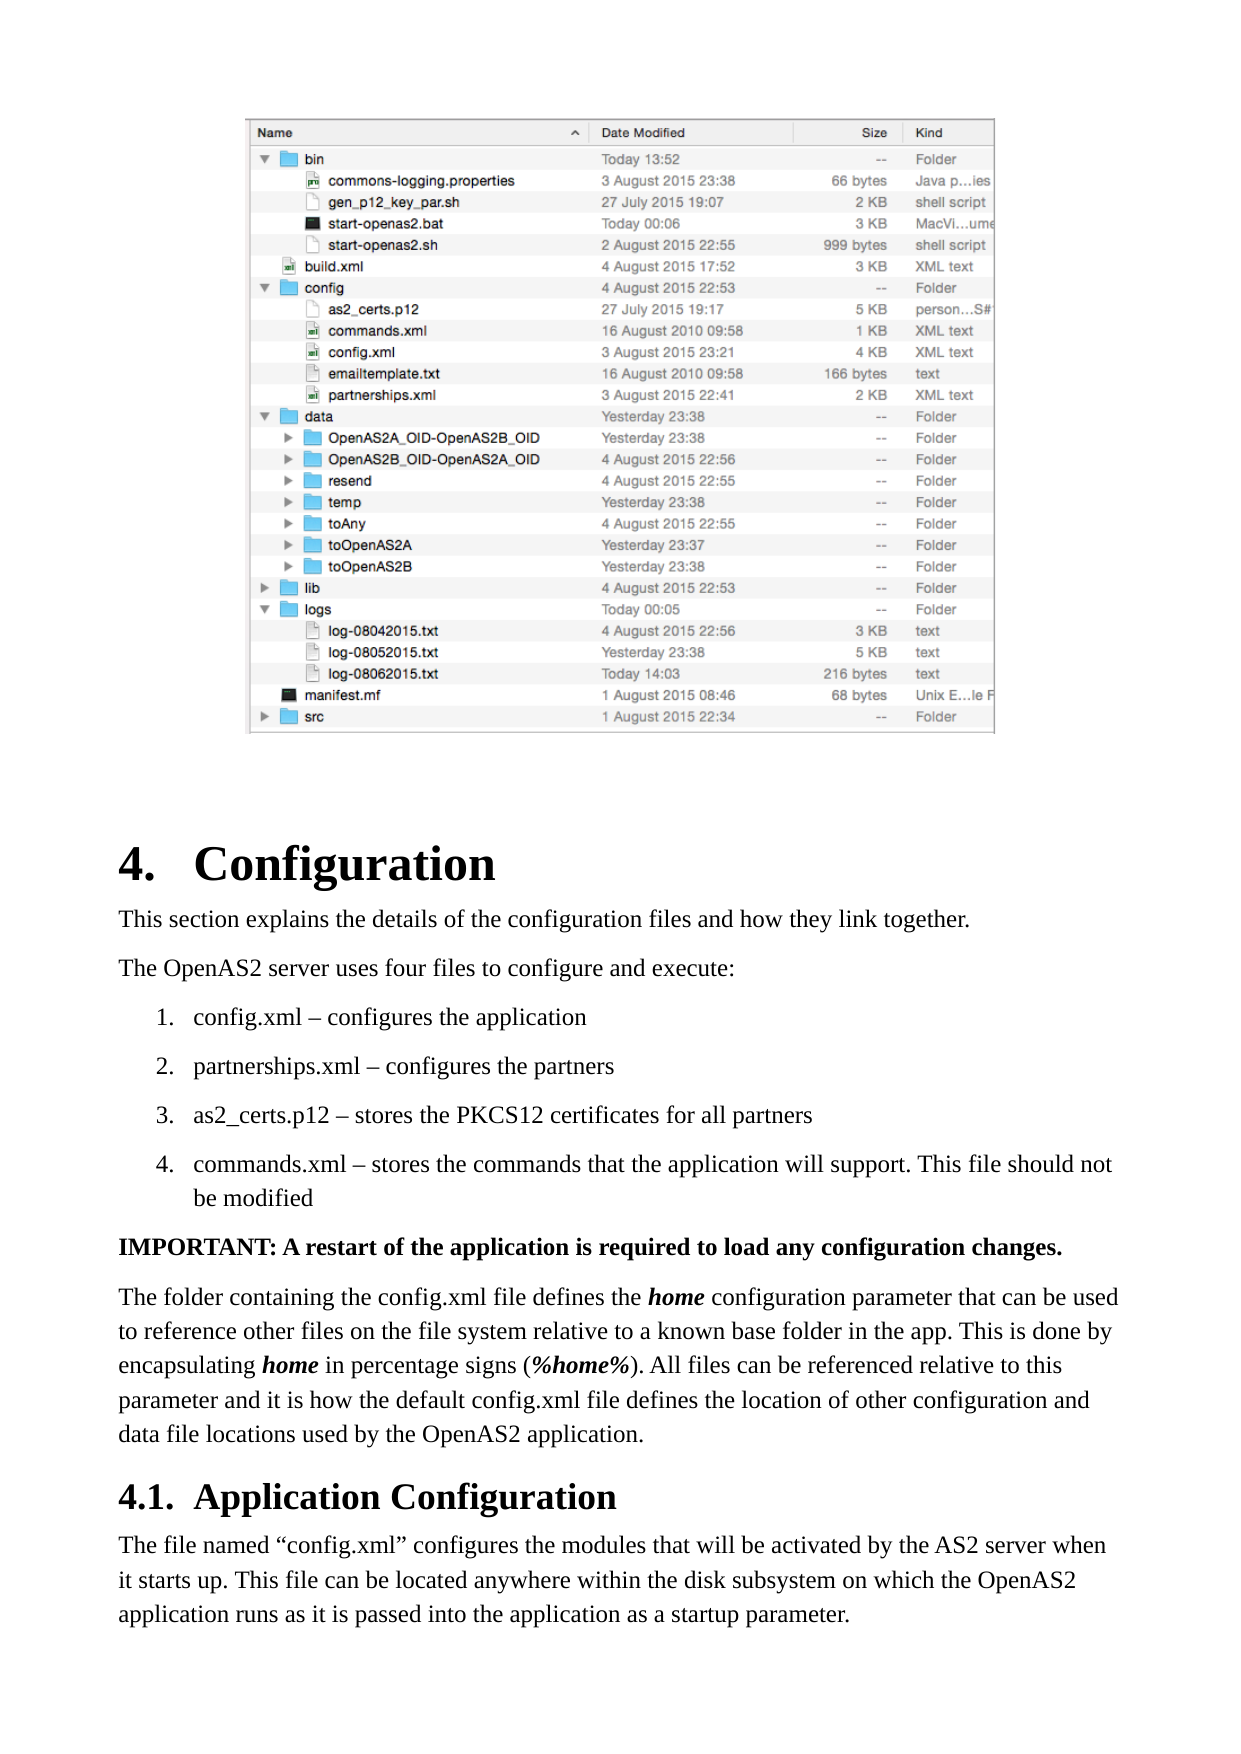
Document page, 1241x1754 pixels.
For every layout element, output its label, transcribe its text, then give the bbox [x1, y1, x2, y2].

text The OpenAS2 server uses four files to configure and execute: [118, 953, 1122, 981]
subtitle Application Configuration [118, 1475, 1122, 1518]
text The file named “config.xml” configures the modules that will be activated by the AS2 server when it starts up. This file can be located anywhere within the disk subsystem on which the OpenAS2 application runs as it is passed into the application as a startup parameter. [118, 1530, 1122, 1628]
list commands.xml – stores the commands that the application will support. This file should not be modified [156, 1149, 1122, 1212]
text This section explains the details of the configuration files and how they link together. [118, 904, 1122, 932]
list as2_certs.p12 – stores the PKCS12 certificates for all partners [156, 1100, 1122, 1129]
text IMPORTANT: A restart of the application is required to load any configuration changes. [118, 1232, 1122, 1261]
text The folder containing the config.xml file defines the home configuration parameter that can be used to reference other files on the file system relative to a known base folder in the app. This is done by encapsulating home in percentage signs (%home%). All files can be referenced relative to this parameter and it is how the default config.xml file defines the location of other configuration and data file locations used by the OpenAS2 application. [118, 1282, 1122, 1448]
subtitle Configuration [118, 834, 1122, 891]
list config.xml – configures the application [156, 1002, 1122, 1031]
picture [245, 118, 995, 734]
list partnerships.xml – configures the partners [156, 1051, 1122, 1079]
